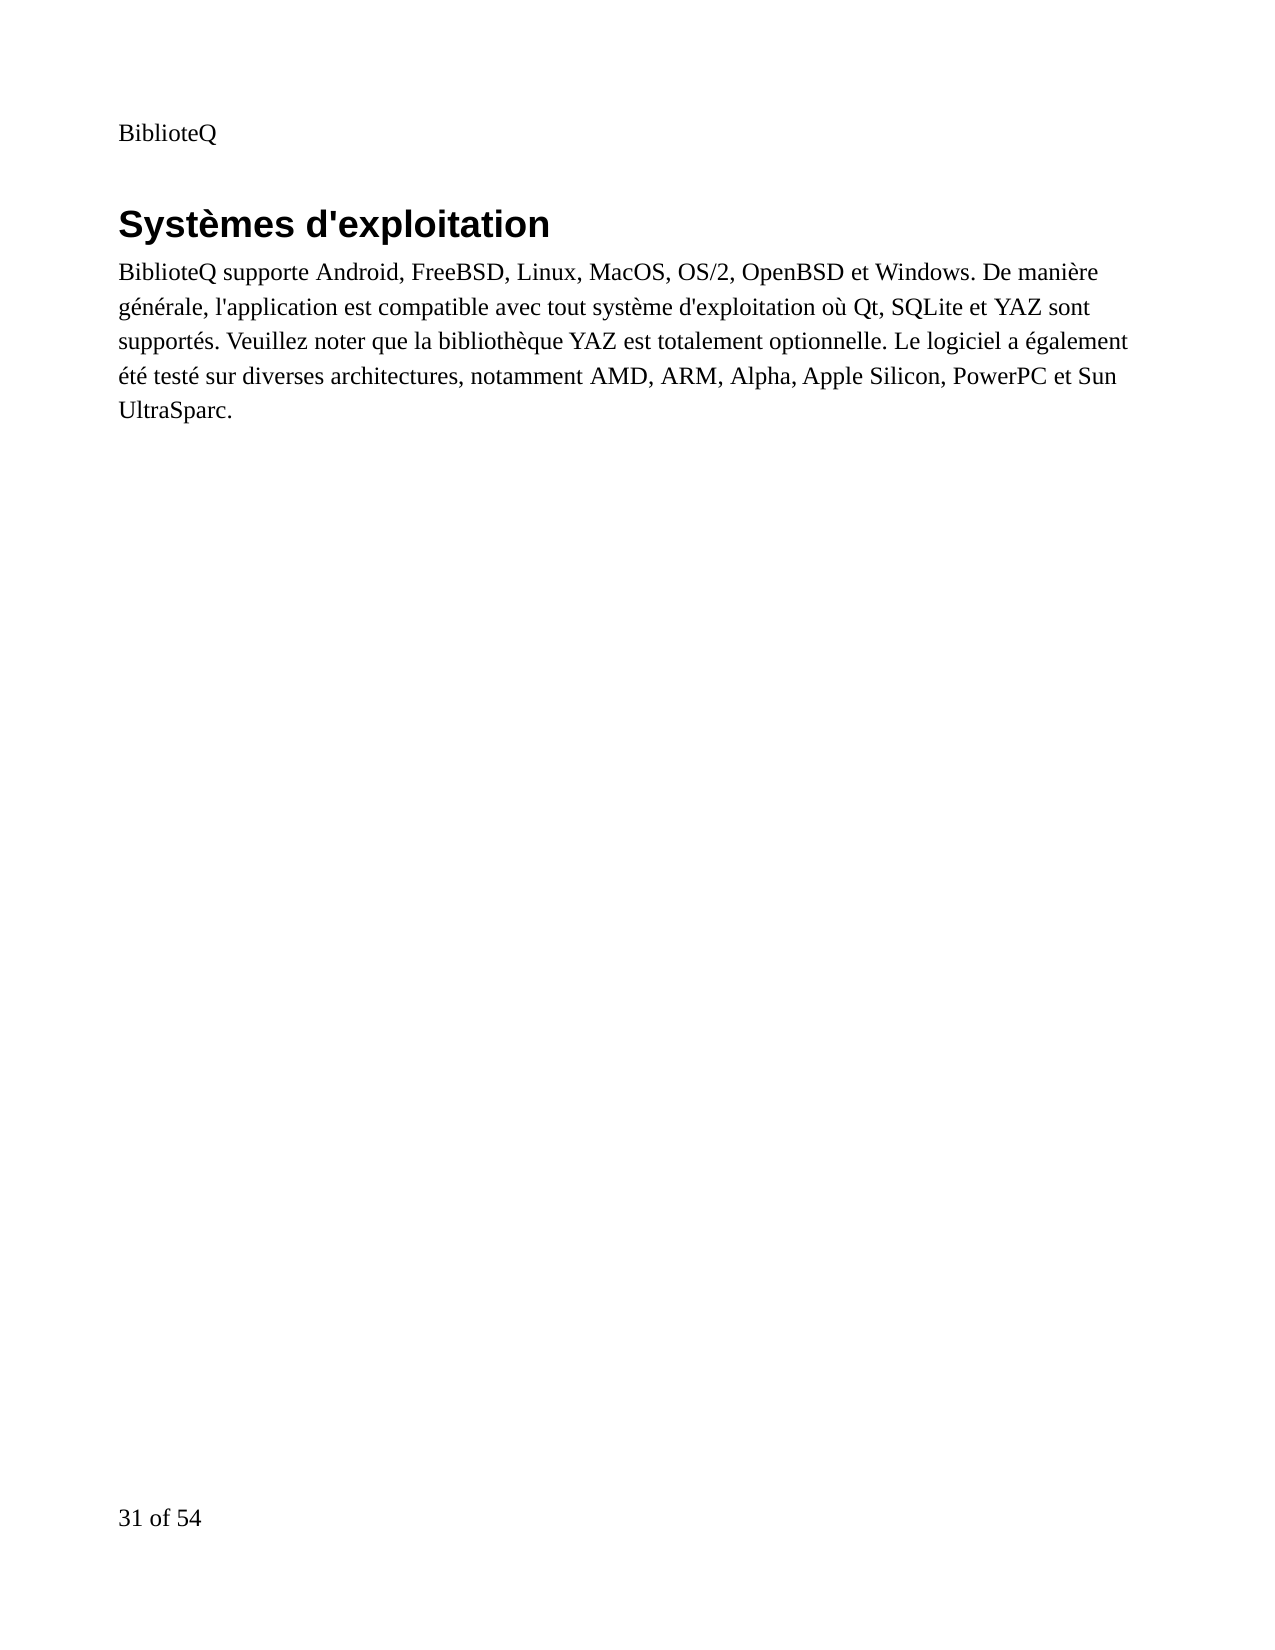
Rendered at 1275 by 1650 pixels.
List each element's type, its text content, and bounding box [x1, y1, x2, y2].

text BiblioteQ supporte Android, FreeBSD, Linux, MacOS, OS/2, OpenBSD et Windows. De manière générale, l'application est compatible avec tout système d'exploitation où Qt, SQLite et YAZ sont supportés. Veuillez noter que la bibliothèque YAZ est totalement optionnelle. Le logiciel a également été testé sur diverses architectures, notamment AMD, ARM, Alpha, Apple Silicon, PowerPC et Sun UltraSparc. [118, 257, 1157, 424]
subtitle Systèmes d'exploitation [118, 201, 1157, 245]
